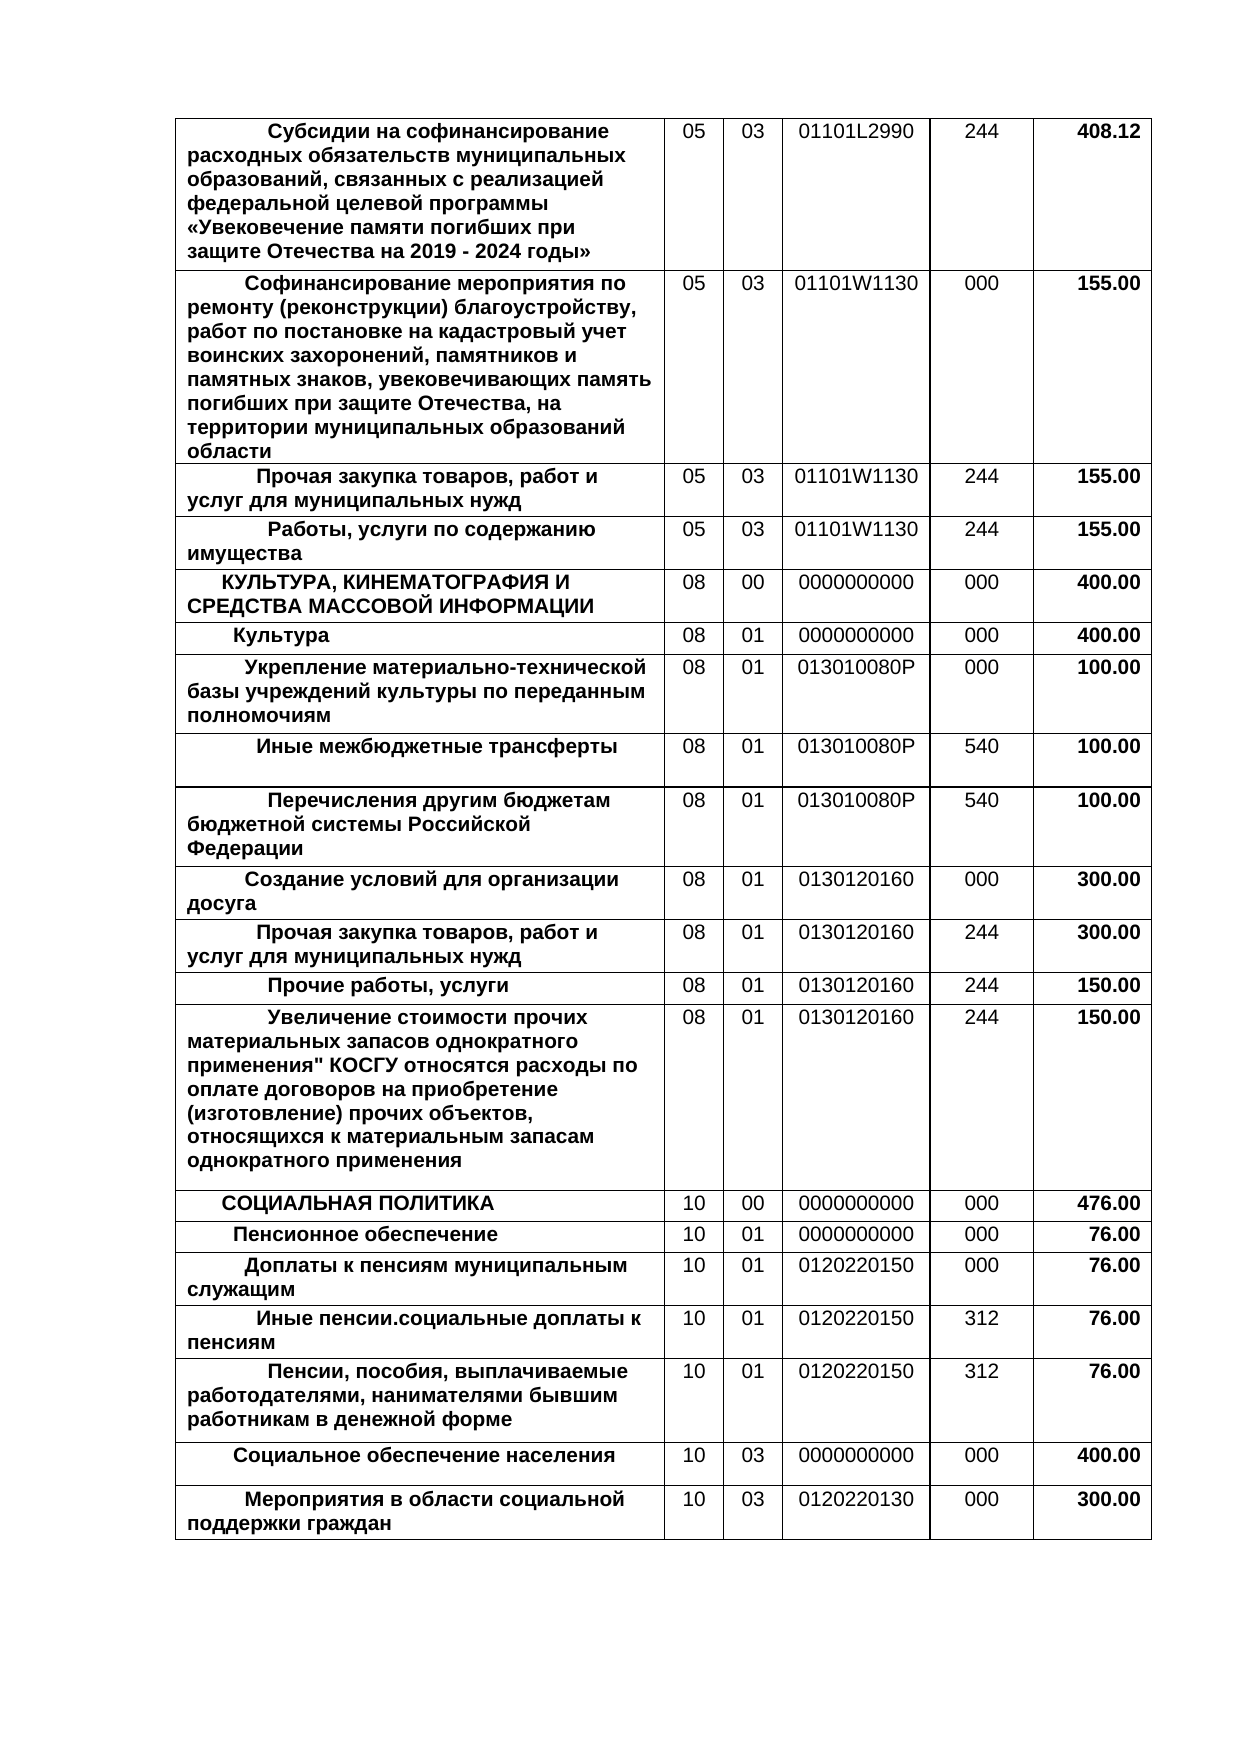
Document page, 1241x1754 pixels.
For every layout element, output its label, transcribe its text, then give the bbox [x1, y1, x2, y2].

table_cell 155.00 [1034, 517, 1151, 569]
table_cell 0130120160 [783, 867, 929, 919]
table_cell 400.00 [1034, 623, 1151, 653]
table_cell 150.00 [1034, 973, 1151, 1003]
table_cell 244 [931, 1005, 1033, 1189]
table_cell 01 [724, 1222, 782, 1252]
table_cell Доплаты к пенсиям муниципальным служащим [176, 1253, 664, 1305]
table_cell Увеличение стоимости прочих материальных запасов однократного применения" КОСГУ относятся расходы по оплате договоров на приобретение (изготовление) прочих объектов, относящихся к материальным запасам однократного применения [176, 1005, 664, 1189]
table_cell 76.00 [1034, 1253, 1151, 1305]
table_cell 08 [665, 788, 723, 866]
table_cell 300.00 [1034, 1486, 1151, 1538]
table_cell Прочие работы, услуги [176, 973, 664, 1003]
table_cell 0000000000 [783, 1443, 929, 1485]
table_cell Работы, услуги по содержанию имущества [176, 517, 664, 569]
table_cell 10 [665, 1253, 723, 1305]
table_cell Социальное обеспечение населения [176, 1443, 664, 1485]
table_cell 01101L2990 [783, 119, 929, 270]
table_cell 01 [724, 788, 782, 866]
table_cell 000 [931, 867, 1033, 919]
table_cell 03 [724, 517, 782, 569]
table_cell 155.00 [1034, 271, 1151, 463]
table_cell 0000000000 [783, 623, 929, 653]
table_cell 01 [724, 1359, 782, 1442]
table_cell 244 [931, 920, 1033, 972]
table_cell 312 [931, 1306, 1033, 1358]
table_cell 540 [931, 734, 1033, 786]
table_cell 013010080P [783, 734, 929, 786]
table_cell 05 [665, 119, 723, 270]
table_cell 05 [665, 517, 723, 569]
table_cell 000 [931, 655, 1033, 733]
table_cell 400.00 [1034, 1443, 1151, 1485]
table_cell 013010080P [783, 655, 929, 733]
table_cell 08 [665, 920, 723, 972]
table_cell 08 [665, 973, 723, 1003]
table_cell 08 [665, 1005, 723, 1189]
table_cell 0000000000 [783, 1222, 929, 1252]
table_cell 08 [665, 734, 723, 786]
table_cell 76.00 [1034, 1359, 1151, 1442]
table_cell 244 [931, 119, 1033, 270]
table_cell 000 [931, 570, 1033, 622]
table_cell 100.00 [1034, 788, 1151, 866]
table_cell 01 [724, 734, 782, 786]
table_cell КУЛЬТУРА, КИНЕМАТОГРАФИЯ И СРЕДСТВА МАССОВОЙ ИНФОРМАЦИИ [176, 570, 664, 622]
table_cell 10 [665, 1222, 723, 1252]
table_cell 01 [724, 1253, 782, 1305]
table_cell Культура [176, 623, 664, 653]
table_cell 540 [931, 788, 1033, 866]
table_cell Субсидии на софинансирование расходных обязательств муниципальных образований, связанных с реализацией федеральной целевой программы «Увековечение памяти погибших при защите Отечества на 2019 - 2024 годы» [176, 119, 664, 270]
table_cell Пенсии, пособия, выплачиваемые работодателями, нанимателями бывшим работникам в денежной форме [176, 1359, 664, 1442]
table_cell 01 [724, 1306, 782, 1358]
table_cell 312 [931, 1359, 1033, 1442]
table_cell Укрепление материально-технической базы учреждений культуры по переданным полномочиям [176, 655, 664, 733]
table_cell Мероприятия в области социальной поддержки граждан [176, 1486, 664, 1538]
table_cell 00 [724, 570, 782, 622]
table_cell 76.00 [1034, 1222, 1151, 1252]
table_cell 000 [931, 1191, 1033, 1221]
table_cell 08 [665, 570, 723, 622]
table_cell 05 [665, 271, 723, 463]
table_cell 408.12 [1034, 119, 1151, 270]
table_cell 76.00 [1034, 1306, 1151, 1358]
table_cell 150.00 [1034, 1005, 1151, 1189]
table_cell 000 [931, 1222, 1033, 1252]
table_cell 244 [931, 517, 1033, 569]
table_cell Пенсионное обеспечение [176, 1222, 664, 1252]
table_cell 08 [665, 655, 723, 733]
table_cell 100.00 [1034, 734, 1151, 786]
table_cell 155.00 [1034, 464, 1151, 516]
table_cell 000 [931, 623, 1033, 653]
table_cell 10 [665, 1306, 723, 1358]
table_cell Прочая закупка товаров, работ и услуг для муниципальных нужд [176, 920, 664, 972]
table_cell 03 [724, 119, 782, 270]
table_cell 000 [931, 271, 1033, 463]
table_cell 000 [931, 1486, 1033, 1538]
table_cell Создание условий для организации досуга [176, 867, 664, 919]
table_cell 01 [724, 1005, 782, 1189]
table_cell СОЦИАЛЬНАЯ ПОЛИТИКА [176, 1191, 664, 1221]
table_cell Перечисления другим бюджетам бюджетной системы Российской Федерации [176, 788, 664, 866]
table_cell 10 [665, 1443, 723, 1485]
table_cell 0130120160 [783, 973, 929, 1003]
table_cell 476.00 [1034, 1191, 1151, 1221]
table_cell 0120220150 [783, 1306, 929, 1358]
table_cell 03 [724, 271, 782, 463]
table_cell 01101W1130 [783, 271, 929, 463]
table_cell 00 [724, 1191, 782, 1221]
table_cell 0120220150 [783, 1359, 929, 1442]
table_cell 01 [724, 623, 782, 653]
table_cell 0120220130 [783, 1486, 929, 1538]
table_cell 244 [931, 973, 1033, 1003]
table_cell 05 [665, 464, 723, 516]
table_cell 013010080P [783, 788, 929, 866]
table_cell Иные пенсии.социальные доплаты к пенсиям [176, 1306, 664, 1358]
table_cell 01 [724, 867, 782, 919]
table_cell 10 [665, 1191, 723, 1221]
table_cell 10 [665, 1359, 723, 1442]
table_cell 0000000000 [783, 570, 929, 622]
table_cell 08 [665, 867, 723, 919]
table_cell 03 [724, 1486, 782, 1538]
table_cell 03 [724, 464, 782, 516]
table_cell 01 [724, 655, 782, 733]
table_cell 000 [931, 1253, 1033, 1305]
table_cell 01 [724, 920, 782, 972]
table_cell 01101W1130 [783, 464, 929, 516]
table_cell 300.00 [1034, 920, 1151, 972]
table_cell 08 [665, 623, 723, 653]
table_cell 10 [665, 1486, 723, 1538]
table_cell 244 [931, 464, 1033, 516]
table_cell 100.00 [1034, 655, 1151, 733]
table_cell 0130120160 [783, 920, 929, 972]
table_cell Прочая закупка товаров, работ и услуг для муниципальных нужд [176, 464, 664, 516]
table_cell 01101W1130 [783, 517, 929, 569]
table_cell 0130120160 [783, 1005, 929, 1189]
table_cell 0000000000 [783, 1191, 929, 1221]
table_cell 0120220150 [783, 1253, 929, 1305]
table_cell Софинансирование мероприятия по ремонту (реконструкции) благоустройству, работ по постановке на кадастровый учет воинских захоронений, памятников и памятных знаков, увековечивающих память погибших при защите Отечества, на территории муниципальных образований области [176, 271, 664, 463]
table_cell Иные межбюджетные трансферты [176, 734, 664, 786]
table_cell 300.00 [1034, 867, 1151, 919]
table_cell 400.00 [1034, 570, 1151, 622]
table_cell 03 [724, 1443, 782, 1485]
table_cell 000 [931, 1443, 1033, 1485]
table_cell 01 [724, 973, 782, 1003]
